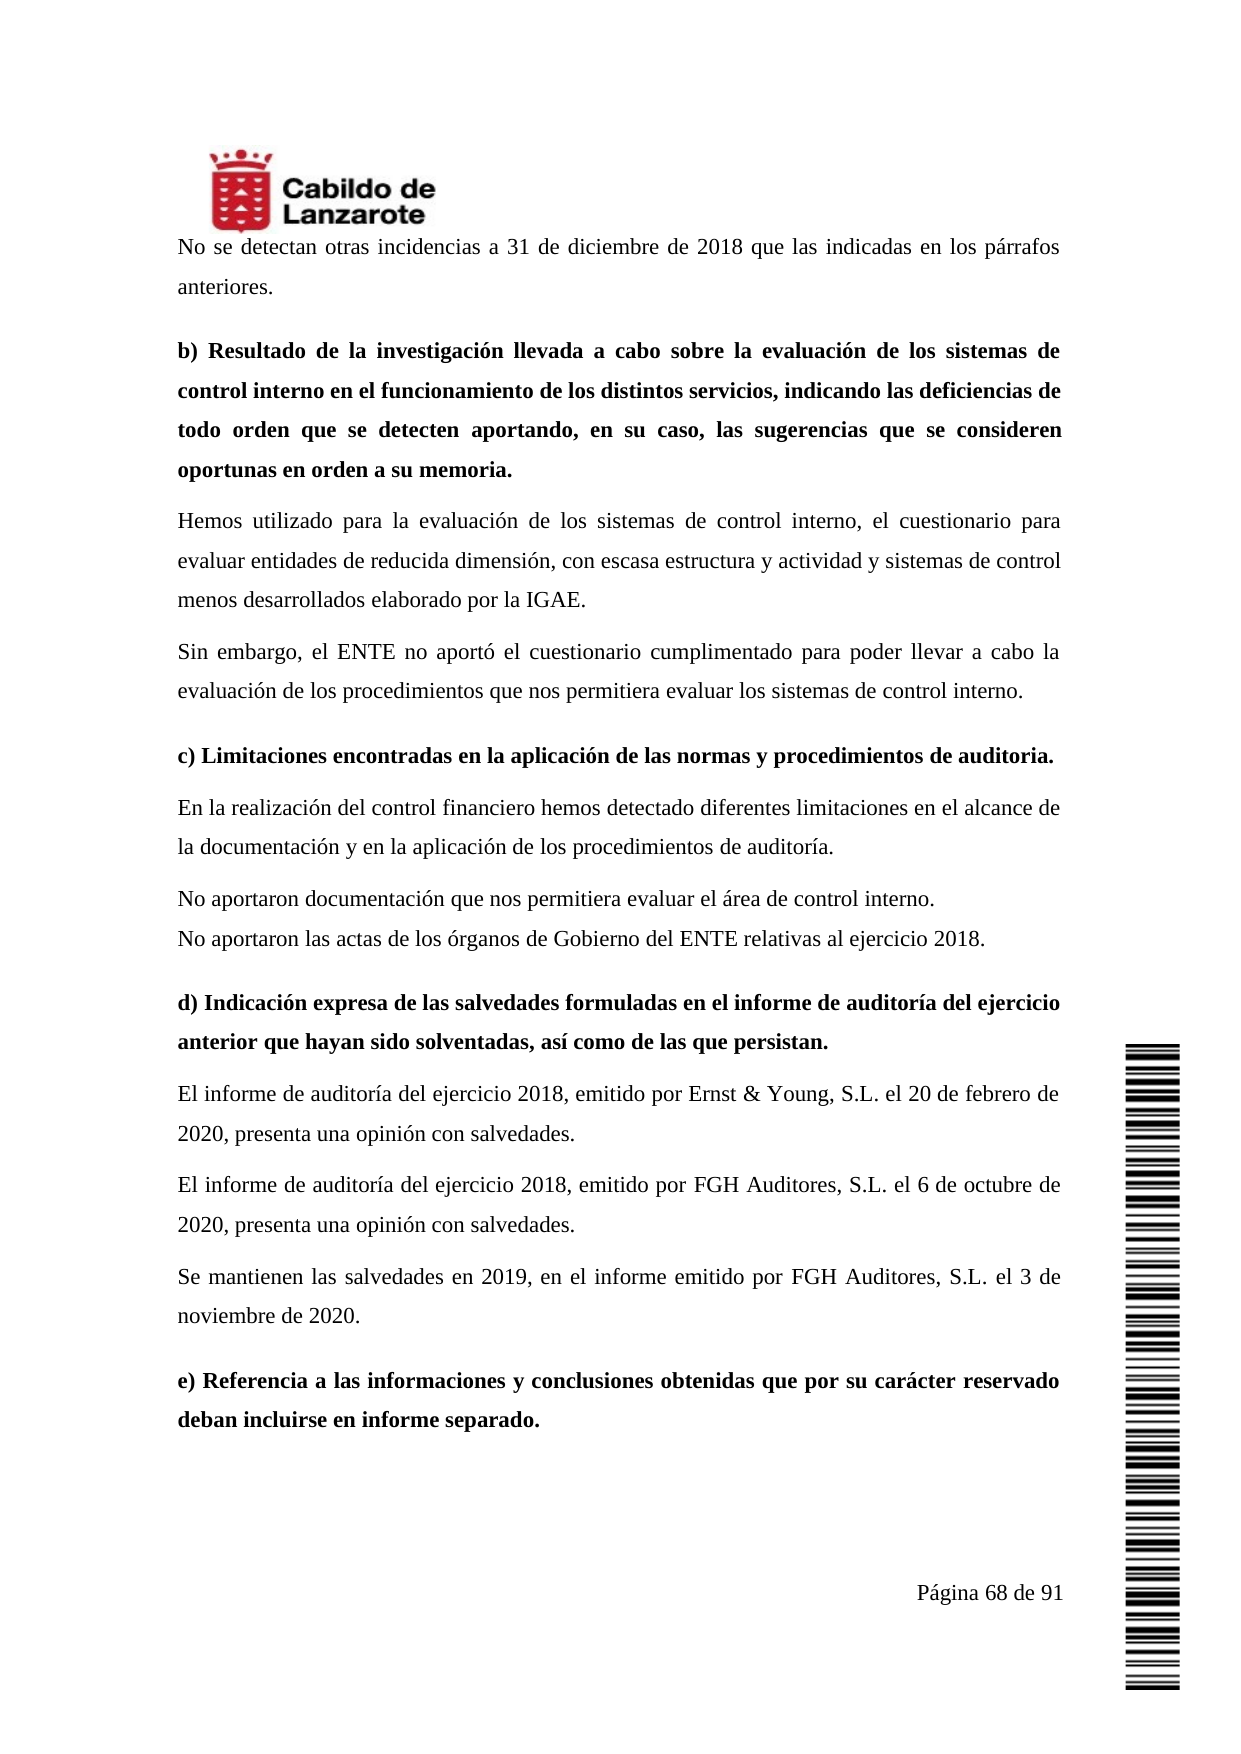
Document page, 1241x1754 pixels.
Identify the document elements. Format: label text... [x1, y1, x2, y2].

text Se mantienen las salvedades en 2019, en el informe emitido por FGH Auditores, S.L. el 3 de noviembre de 2020. [177, 1263, 1068, 1329]
text Página 68 de 91 [167, 1578, 1064, 1605]
subtitle Resultado de la investigación llevada a cabo sobre la evaluación de los sistemas de control interno en el funcionamiento de los distintos servicios, indicando las deficiencias de todo orden que se detecten aportando, en su caso, las sugerencias que se consideren oportunas en orden a su memoria. [177, 337, 1062, 482]
subtitle Indicación expresa de las salvedades formuladas en el informe de auditoría del ejercicio anterior que hayan sido solventadas, así como de las que persistan. [177, 989, 1063, 1055]
subtitle Limitaciones encontradas en la aplicación de las normas y procedimientos de auditoria. [177, 742, 1192, 768]
text Hemos utilizado para la evaluación de los sistemas de control interno, el cuestionario para evaluar entidades de reducida dimensión, con escasa estructura y actividad y sistemas de control menos desarrollados elaborado por la IGAE. [177, 507, 1062, 613]
text El informe de auditoría del ejercicio 2018, emitido por Ernst & Young, S.L. el 20 de febrero de 2020, presenta una opinión con salvedades. [177, 1080, 1068, 1146]
text El informe de auditoría del ejercicio 2018, emitido por FGH Auditores, S.L. el 6 de octubre de 2020, presenta una opinión con salvedades. [177, 1172, 1068, 1237]
text No aportaron las actas de los órganos de Gobierno del ENTE relativas al ejercicio 2018. [177, 924, 1192, 951]
text En la realización del control financiero hemos detectado diferentes limitaciones en el alcance de la documentación y en la aplicación de los procedimientos de auditoría. [177, 794, 1062, 859]
picture [1125, 1044, 1180, 1690]
text No aportaron documentación que nos permitiera evaluar el área de control interno. [177, 885, 1192, 911]
subtitle Referencia a las informaciones y conclusiones obtenidas que por su carácter reservado deban incluirse en informe separado. [177, 1367, 1062, 1433]
text No se detectan otras incidencias a 31 de diciembre de 2018 que las indicadas en los párrafos anteriores. [177, 233, 1062, 299]
text Sin embargo, el ENTE no aportó el cuestionario cumplimentado para poder llevar a cabo la evaluación de los procedimientos que nos permitiera evaluar los sistemas de control interno. [177, 638, 1061, 704]
picture [208, 145, 437, 234]
